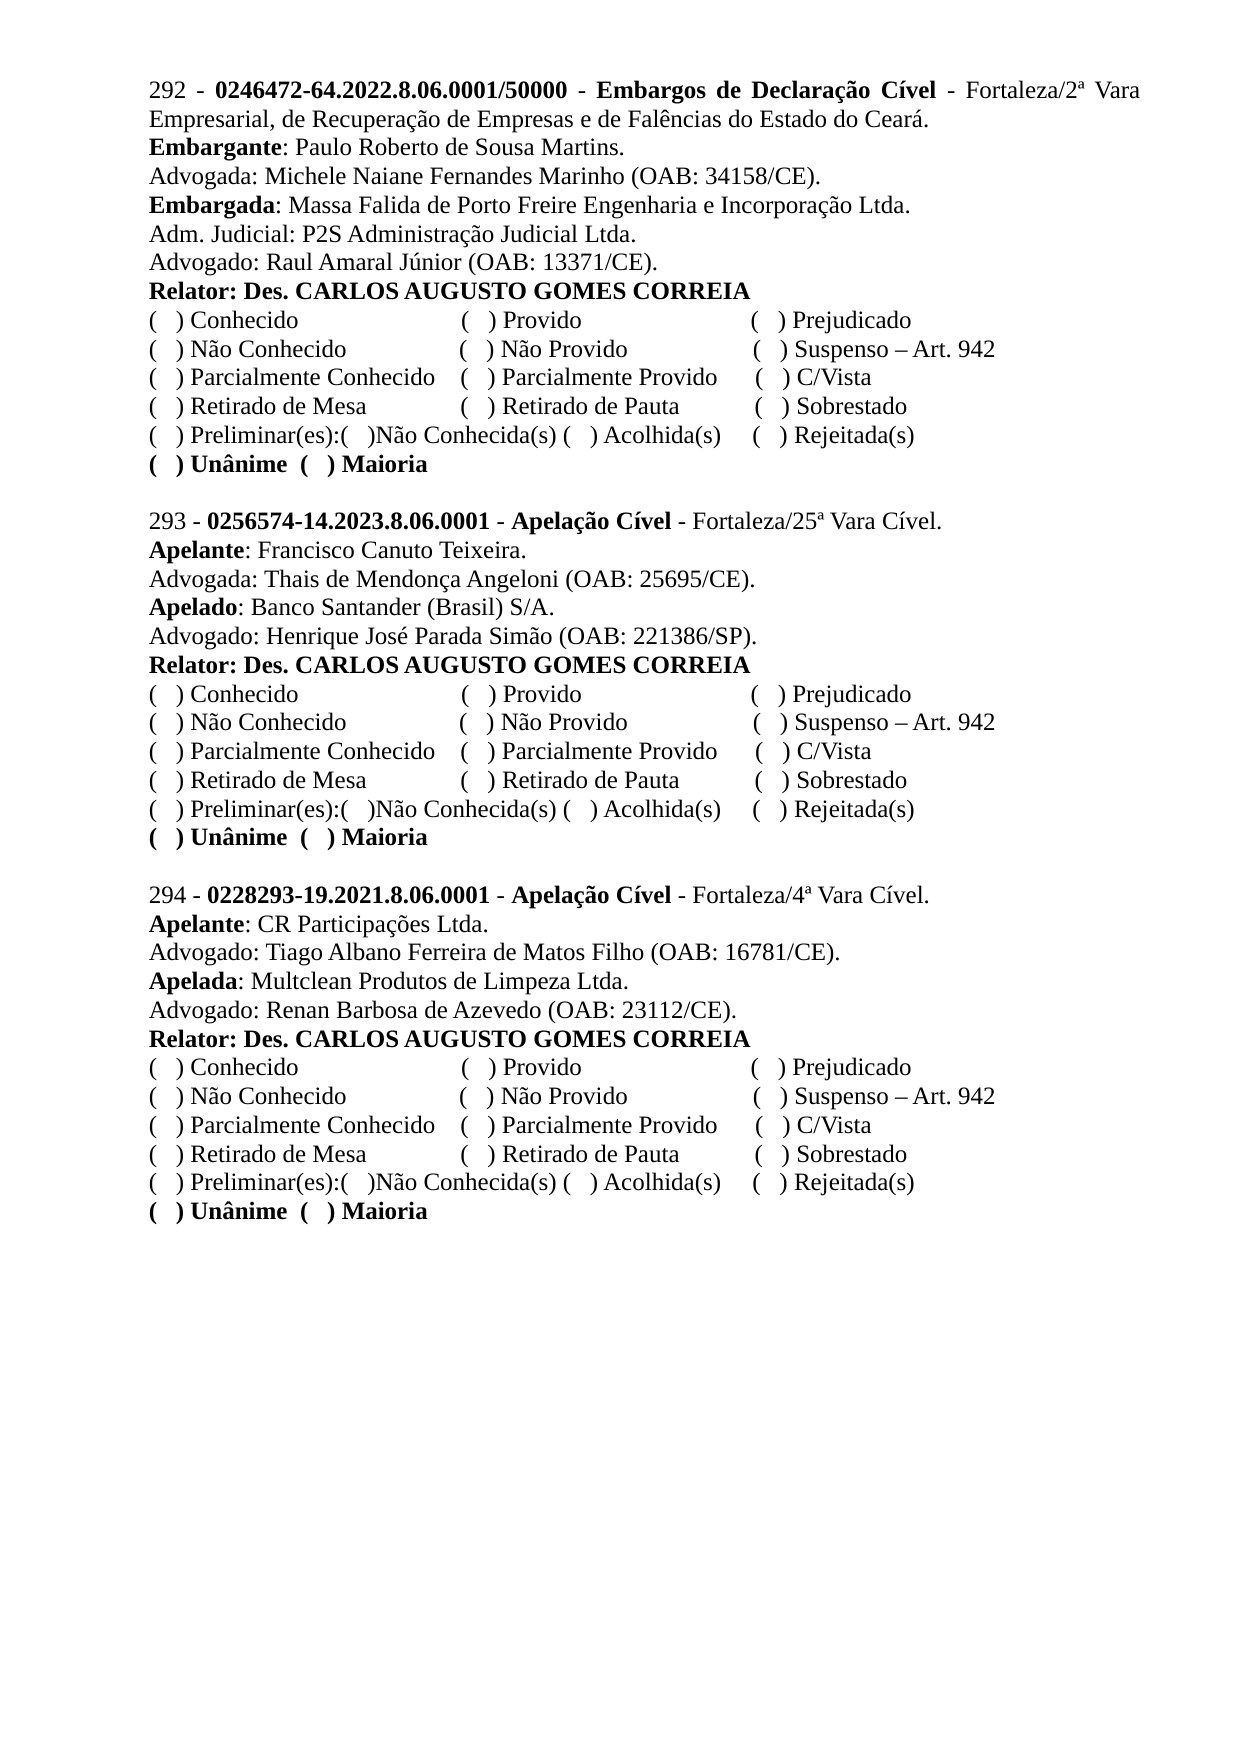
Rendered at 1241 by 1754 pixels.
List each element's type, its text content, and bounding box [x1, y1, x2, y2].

text ( ) Preliminar(es):( )Não Conhecida(s) ( ) Acolhida(s) ( ) Rejeitada(s) [148, 794, 1158, 822]
text ( ) Preliminar(es):( )Não Conhecida(s) ( ) Acolhida(s) ( ) Rejeitada(s) [148, 420, 1158, 449]
text Apelante: Francisco Canuto Teixeira. [148, 535, 1141, 564]
text ( ) Unânime ( ) Maioria [148, 449, 1158, 477]
text ( ) Conhecido ( ) Provido ( ) Prejudicado [148, 1052, 1141, 1081]
text ( ) Parcialmente Conhecido ( ) Parcialmente Provido ( ) C/Vista [148, 1110, 1158, 1139]
text ( ) Preliminar(es):( )Não Conhecida(s) ( ) Acolhida(s) ( ) Rejeitada(s) [148, 1167, 1158, 1196]
text ( ) Unânime ( ) Maioria [148, 1196, 1158, 1225]
text ( ) Não Conhecido ( ) Não Provido ( ) Suspenso – Art. 942 [148, 334, 1158, 362]
text Advogada: Thais de Mendonça Angeloni (OAB: 25695/CE). [148, 564, 1141, 592]
text Advogado: Renan Barbosa de Azevedo (OAB: 23112/CE). [148, 995, 1141, 1024]
text Relator: Des. CARLOS AUGUSTO GOMES CORREIA [148, 650, 1141, 679]
text ( ) Retirado de Mesa ( ) Retirado de Pauta ( ) Sobrestado [148, 1139, 1158, 1167]
text Adm. Judicial: P2S Administração Judicial Ltda. [148, 219, 1141, 247]
text Advogada: Michele Naiane Fernandes Marinho (OAB: 34158/CE). [148, 161, 1141, 190]
text Embargante: Paulo Roberto de Sousa Martins. [148, 132, 1141, 161]
text 293 - 0256574-14.2023.8.06.0001 - Apelação Cível - Fortaleza/25ª Vara Cível. [148, 506, 1141, 535]
text ( ) Parcialmente Conhecido ( ) Parcialmente Provido ( ) C/Vista [148, 362, 1158, 391]
text Advogado: Raul Amaral Júnior (OAB: 13371/CE). [148, 247, 1141, 276]
text 292 - 0246472-64.2022.8.06.0001/50000 - Embargos de Declaração Cível - Fortaleza/2ª Vara Empresarial, de Recuperação de Empresas e de Falências do Estado do Ceará. [148, 75, 1141, 132]
text ( ) Retirado de Mesa ( ) Retirado de Pauta ( ) Sobrestado [148, 391, 1158, 420]
text ( ) Não Conhecido ( ) Não Provido ( ) Suspenso – Art. 942 [148, 707, 1158, 736]
text ( ) Unânime ( ) Maioria [148, 822, 1158, 851]
text Apelada: Multclean Produtos de Limpeza Ltda. [148, 966, 1141, 995]
text ( ) Conhecido ( ) Provido ( ) Prejudicado [148, 679, 1141, 707]
text Advogado: Henrique José Parada Simão (OAB: 221386/SP). [148, 621, 1141, 650]
text Apelado: Banco Santander (Brasil) S/A. [148, 592, 1141, 621]
text Relator: Des. CARLOS AUGUSTO GOMES CORREIA [148, 1024, 1141, 1052]
text Advogado: Tiago Albano Ferreira de Matos Filho (OAB: 16781/CE). [148, 937, 1141, 966]
text 294 - 0228293-19.2021.8.06.0001 - Apelação Cível - Fortaleza/4ª Vara Cível. [148, 880, 1141, 909]
text ( ) Retirado de Mesa ( ) Retirado de Pauta ( ) Sobrestado [148, 765, 1158, 794]
text ( ) Parcialmente Conhecido ( ) Parcialmente Provido ( ) C/Vista [148, 736, 1158, 765]
text Relator: Des. CARLOS AUGUSTO GOMES CORREIA [148, 276, 1141, 305]
text ( ) Conhecido ( ) Provido ( ) Prejudicado [148, 305, 1141, 334]
text ( ) Não Conhecido ( ) Não Provido ( ) Suspenso – Art. 942 [148, 1081, 1158, 1110]
text Apelante: CR Participações Ltda. [148, 909, 1141, 937]
text Embargada: Massa Falida de Porto Freire Engenharia e Incorporação Ltda. [148, 190, 1141, 219]
